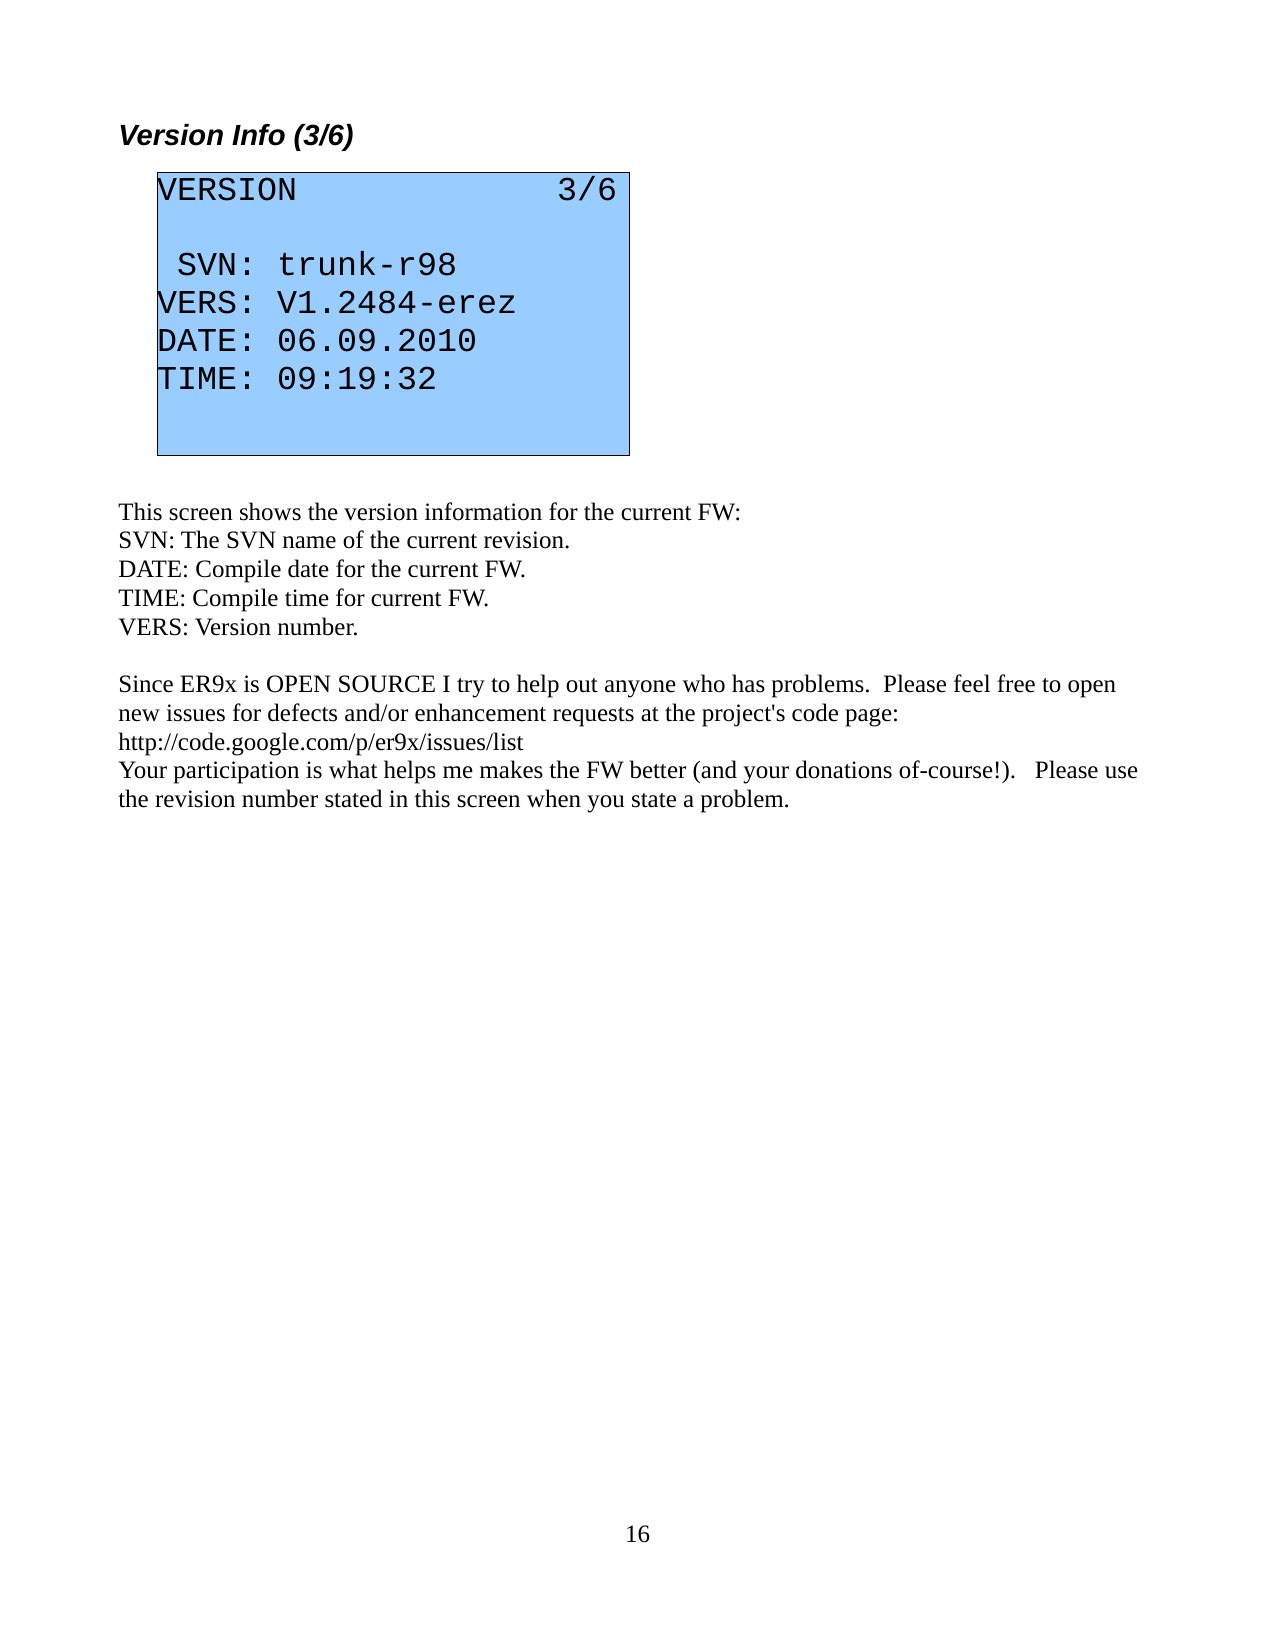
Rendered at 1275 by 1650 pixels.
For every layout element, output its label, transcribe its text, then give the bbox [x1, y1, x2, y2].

text http://code.google.com/p/er9x/issues/list [118, 727, 1157, 756]
text VERS: Version number. [118, 612, 1157, 641]
subtitle Version Info (3/6) [118, 118, 1157, 152]
text Since ER9x is OPEN SOURCE I try to help out anyone who has problems. Please feel free to open new issues for defects and/or enhancement requests at the project's code page: [118, 669, 1157, 727]
text This screen shows the version information for the current FW: [118, 497, 1157, 526]
text SVN: The SVN name of the current revision. [118, 526, 1157, 554]
text DATE: Compile date for the current FW. [118, 554, 1157, 583]
text Your participation is what helps me makes the FW better (and your donations of-course!). Please use the revision number stated in this screen when you state a problem. [118, 756, 1157, 813]
text TIME: Compile time for current FW. [118, 583, 1157, 612]
